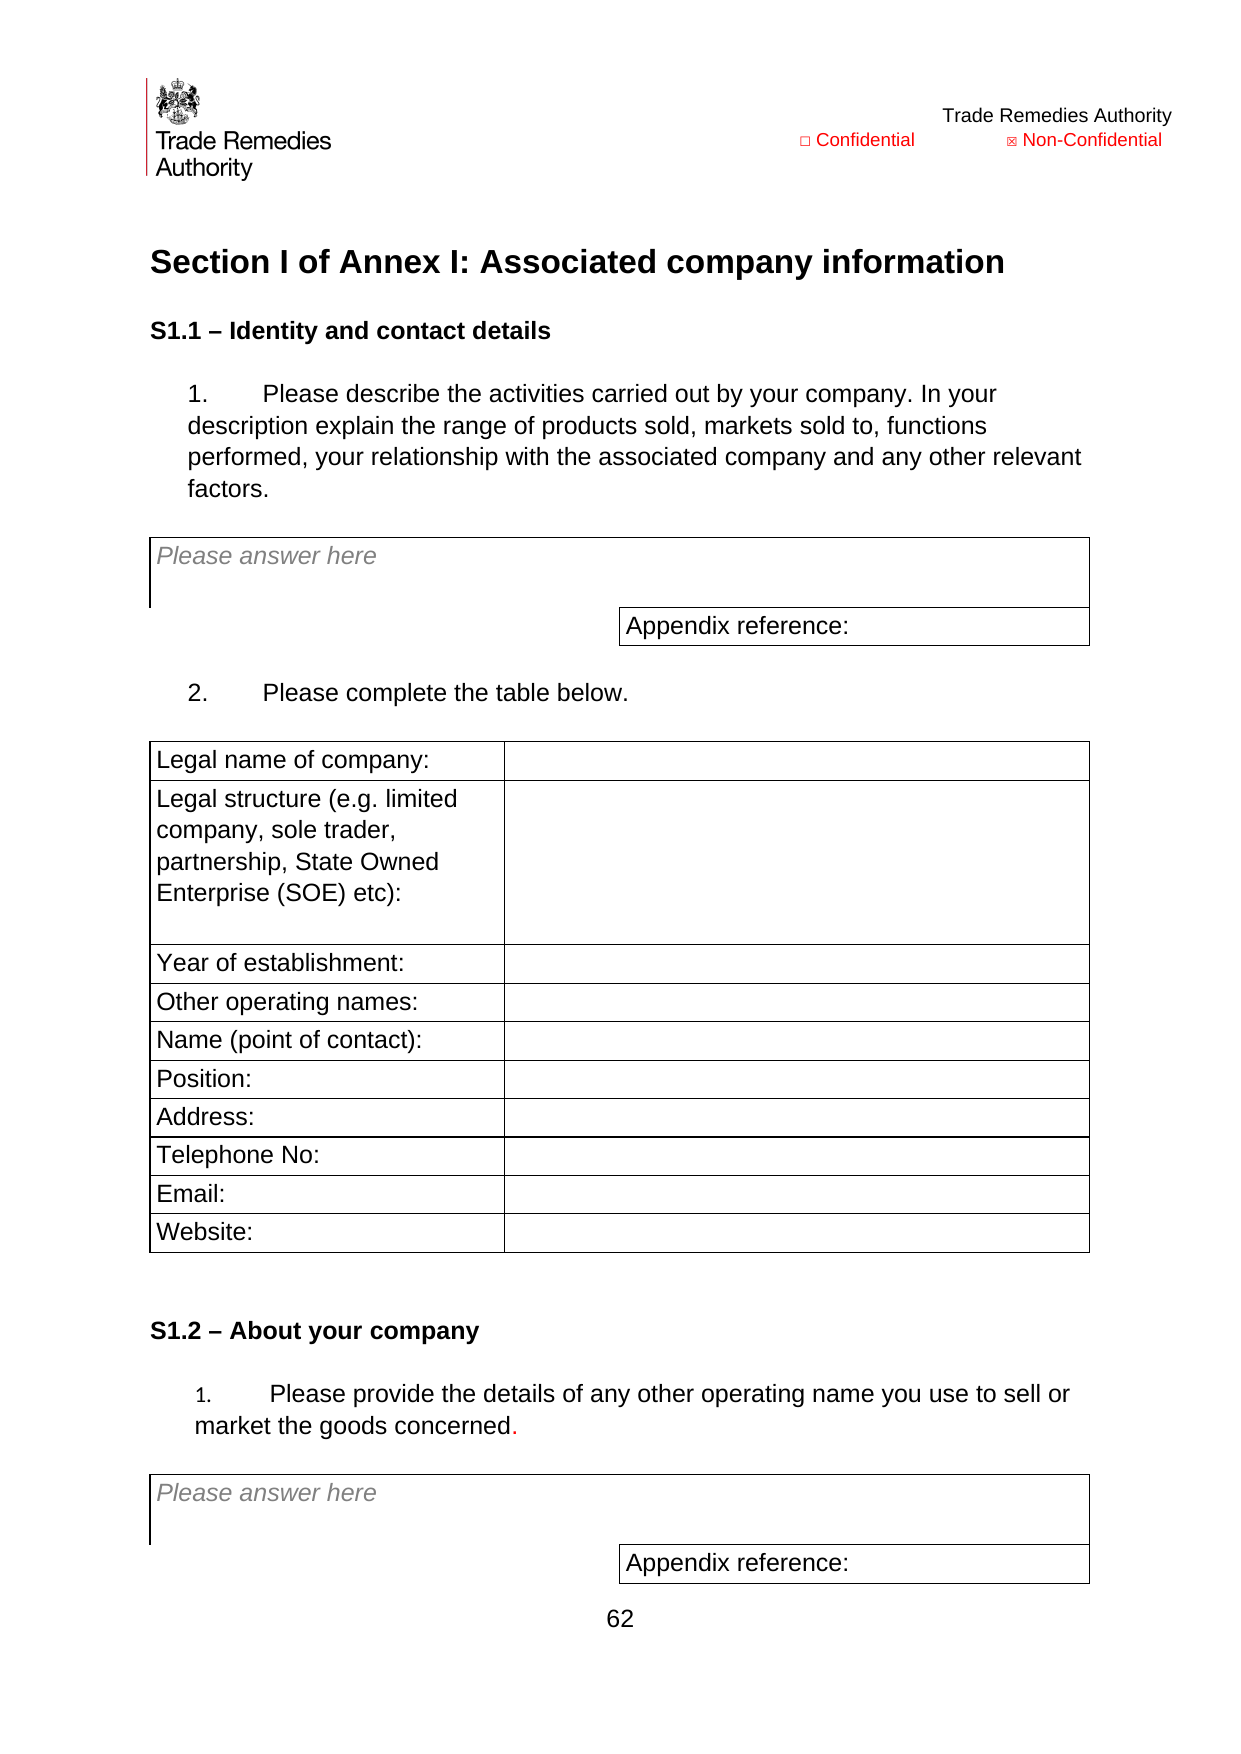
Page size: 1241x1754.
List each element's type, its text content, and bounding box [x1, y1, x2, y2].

table_cell [505, 1022, 1089, 1059]
table_cell Address: [151, 1099, 504, 1136]
table_cell Other operating names: [151, 984, 504, 1021]
list Please describe the activities carried out by your company. In your description explain the range of products sold, markets sold to, functions performed, your relationship with the associated company and any other relevant factors. [187, 379, 1090, 503]
table_cell [150, 608, 619, 645]
table_header Legal name of company: [151, 742, 504, 779]
table_cell Telephone No: [151, 1138, 504, 1175]
list Please complete the table below. [187, 678, 1090, 707]
table_cell [505, 1176, 1089, 1213]
table_cell Email: [151, 1176, 504, 1213]
table_cell [505, 945, 1089, 983]
table_cell Appendix reference: [620, 1545, 1089, 1583]
table_header Please answer here [151, 1475, 1089, 1544]
table_cell [505, 1214, 1089, 1252]
table_header Please answer here [151, 538, 1089, 607]
table_cell Legal structure (e.g. limited company, sole trader, partnership, State Owned Enterprise (SOE) etc): [151, 781, 504, 944]
table_cell [505, 1138, 1089, 1175]
table_cell Position: [151, 1061, 504, 1098]
table_cell [505, 1099, 1089, 1136]
table_cell [505, 781, 1089, 944]
table_cell [505, 984, 1089, 1021]
list Please provide the details of any other operating name you use to sell or market the goods concerned. [194, 1379, 1090, 1440]
table_cell Website: [151, 1214, 504, 1252]
table_cell Name (point of contact): [151, 1022, 504, 1059]
subtitle S1.1 – Identity and contact details [150, 316, 1090, 345]
subtitle S1.2 – About your company [150, 1316, 1090, 1345]
table_header [505, 742, 1089, 779]
table_cell Year of establishment: [151, 945, 504, 983]
table_cell [150, 1545, 619, 1583]
table_cell [505, 1061, 1089, 1098]
table_cell Appendix reference: [620, 608, 1089, 645]
subtitle Section I of Annex I: Associated company information [150, 242, 1090, 281]
